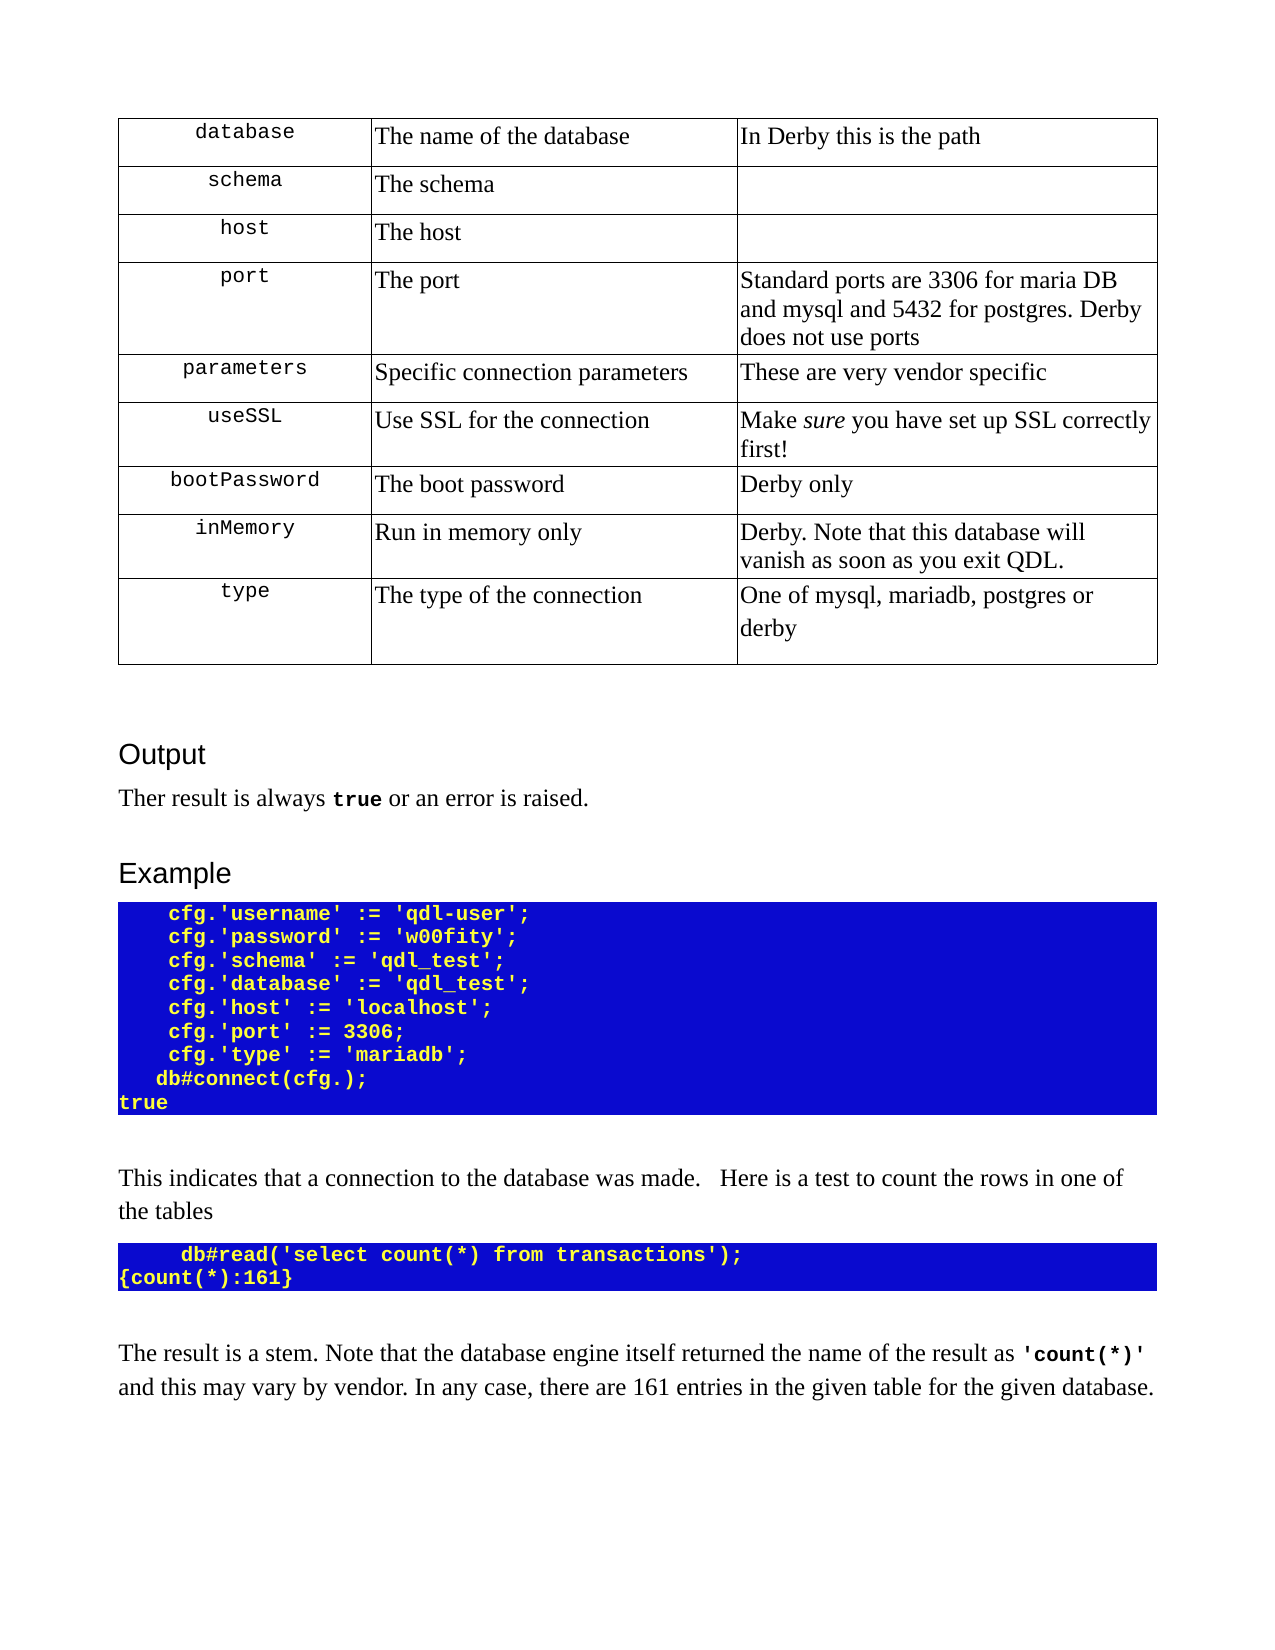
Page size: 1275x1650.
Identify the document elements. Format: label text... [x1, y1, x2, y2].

table_cell useSSL [119, 403, 371, 466]
text cfg.'database' := 'qdl_test'; [118, 973, 1157, 997]
table_cell One of mysql, mariadb, postgres or derby [738, 579, 1157, 664]
text db#read('select count(*) from transactions'); [118, 1243, 1157, 1267]
table_cell schema [119, 167, 371, 214]
text true [118, 1092, 1157, 1115]
text The result is a stem. Note that the database engine itself returned the name of the result as 'count(*)' and this may vary by vendor. In any case, there are 161 entries in the given table for the given database. [118, 1338, 1157, 1401]
table_cell inMemory [119, 515, 371, 577]
table_cell The schema [372, 167, 737, 214]
table_cell Make sure you have set up SSL correctly first! [738, 403, 1157, 466]
table_cell Standard ports are 3306 for maria DB and mysql and 5432 for postgres. Derby does not use ports [738, 263, 1157, 354]
table_cell These are very vendor specific [738, 355, 1157, 402]
text cfg.'username' := 'qdl-user'; [118, 902, 1157, 926]
text cfg.'port' := 3306; [118, 1021, 1157, 1044]
text db#connect(cfg.); [118, 1068, 1157, 1092]
table_cell database [119, 119, 371, 166]
text cfg.'type' := 'mariadb'; [118, 1044, 1157, 1068]
table_cell The type of the connection [372, 579, 737, 664]
text cfg.'schema' := 'qdl_test'; [118, 950, 1157, 973]
table_cell Run in memory only [372, 515, 737, 577]
table_cell Derby. Note that this database will vanish as soon as you exit QDL. [738, 515, 1157, 577]
table_cell port [119, 263, 371, 354]
subtitle Output [118, 737, 1157, 770]
table_cell The boot password [372, 467, 737, 514]
text cfg.'host' := 'localhost'; [118, 997, 1157, 1021]
table_cell The port [372, 263, 737, 354]
text {count(*):161} [118, 1267, 1157, 1291]
table_cell Specific connection parameters [372, 355, 737, 402]
table_cell The name of the database [372, 119, 737, 166]
subtitle Example [118, 856, 1157, 890]
table_cell [738, 167, 1157, 214]
table_cell [738, 215, 1157, 262]
table_cell Use SSL for the connection [372, 403, 737, 466]
table_cell bootPassword [119, 467, 371, 514]
table_cell type [119, 579, 371, 664]
table_cell In Derby this is the path [738, 119, 1157, 166]
text This indicates that a connection to the database was made. Here is a test to count the rows in one of the tables [118, 1163, 1157, 1225]
table_cell Derby only [738, 467, 1157, 514]
table_cell The host [372, 215, 737, 262]
table_cell host [119, 215, 371, 262]
table_cell parameters [119, 355, 371, 402]
text cfg.'password' := 'w00fity'; [118, 926, 1157, 950]
text Ther result is always true or an error is raised. [118, 783, 1157, 812]
